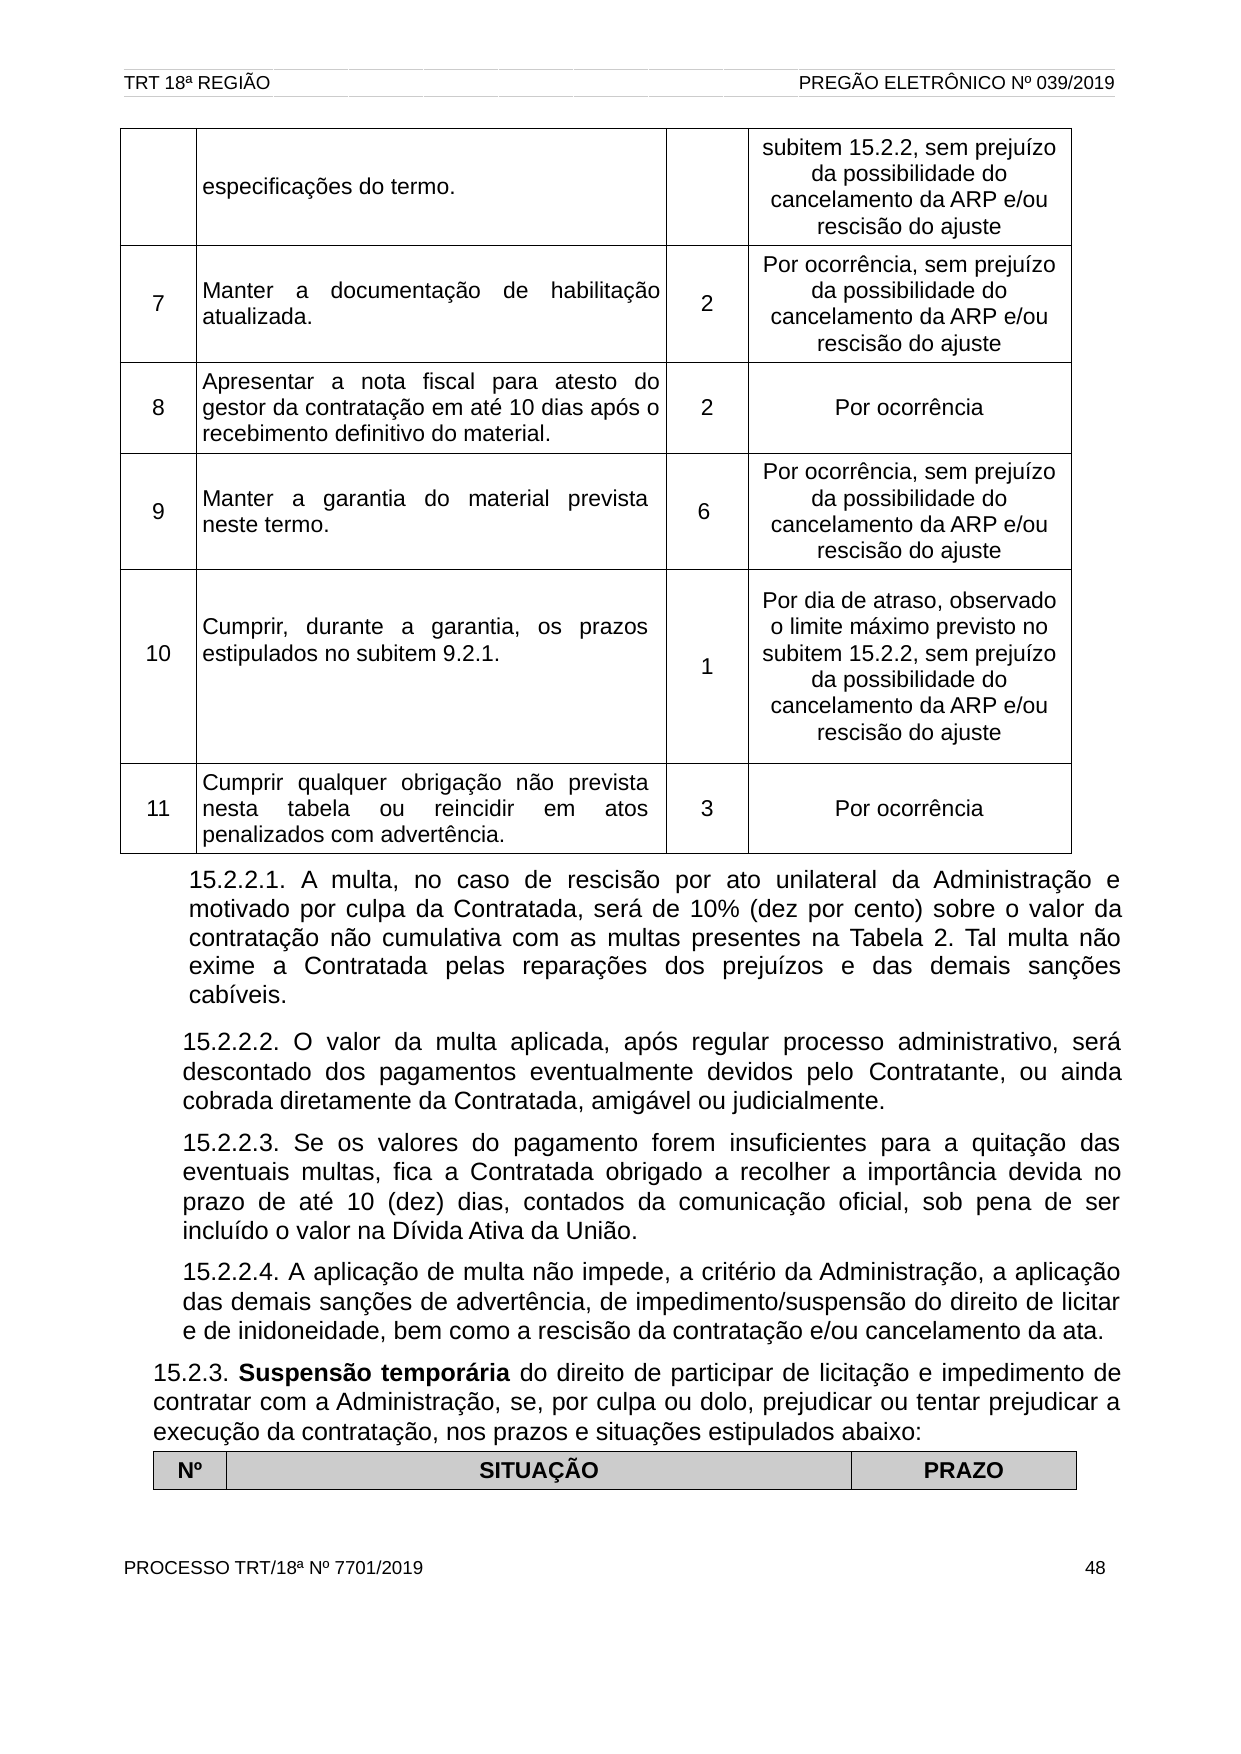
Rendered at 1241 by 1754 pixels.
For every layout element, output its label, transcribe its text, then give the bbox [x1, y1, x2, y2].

table_header Nº [154, 1452, 226, 1489]
text 15.2.3. Suspensão temporária do direito de participar de licitação e impedimento de contratar com a Administração, se, por culpa ou dolo, prejudicar ou tentar prejudicar a execução da contratação, nos prazos e situações estipulados abaixo: [153, 1357, 1122, 1445]
table_cell Por ocorrência [749, 363, 1071, 452]
table_cell subitem 15.2.2, sem prejuízo da possibilidade do cancelamento da ARP e/ou rescisão do ajuste [749, 129, 1071, 245]
table_cell Por dia de atraso, observado o limite máximo previsto no subitem 15.2.2, sem prejuízo da possibilidade do cancelamento da ARP e/ou rescisão do ajuste [749, 570, 1071, 763]
table_cell 10 [121, 570, 196, 763]
table_header PRAZO [852, 1452, 1076, 1489]
table_cell Por ocorrência [749, 764, 1071, 853]
text 15.2.2.2. O valor da multa aplicada, após regular processo administrativo, será descontado dos pagamentos eventualmente devidos pelo Contratante, ou ainda cobrada diretamente da Contratada, amigável ou judicialmente. [182, 1027, 1122, 1115]
table_cell [667, 129, 748, 245]
text 15.2.2.1. A multa, no caso de rescisão por ato unilateral da Administração e motivado por culpa da Contratada, será de 10% (dez por cento) sobre o valor da contratação não cumulativa com as multas presentes na Tabela 2. Tal multa não exime a Contratada pelas reparações dos prejuízos e das demais sanções cabíveis. [188, 865, 1122, 1009]
table_cell 1 [667, 570, 748, 763]
table_cell 7 [121, 246, 196, 362]
table_cell 3 [667, 764, 748, 853]
text 15.2.2.4. A aplicação de multa não impede, a critério da Administração, a aplicação das demais sanções de advertência, de impedimento/suspensão do direito de licitar e de inidoneidade, bem como a rescisão da contratação e/ou cancelamento da ata. [182, 1257, 1122, 1345]
table_cell 2 [667, 363, 748, 452]
table_cell 2 [667, 246, 748, 362]
table_cell 9 [121, 454, 196, 569]
table_cell 6 [667, 454, 748, 569]
table_cell 11 [121, 764, 196, 853]
table_cell Por ocorrência, sem prejuízo da possibilidade do cancelamento da ARP e/ou rescisão do ajuste [749, 454, 1071, 569]
text 15.2.2.3. Se os valores do pagamento forem insuficientes para a quitação das eventuais multas, fica a Contratada obrigado a recolher a importância devida no prazo de até 10 (dez) dias, contados da comunicação oficial, sob pena de ser incluído o valor na Dívida Ativa da União. [182, 1127, 1122, 1245]
table_cell [121, 129, 196, 245]
table_cell 8 [121, 363, 196, 452]
table_cell especificações do termo. [197, 129, 666, 245]
table_cell Apresentar a nota fiscal para atesto do gestor da contratação em até 10 dias após o recebimento definitivo do material. [197, 363, 666, 452]
table_cell Por ocorrência, sem prejuízo da possibilidade do cancelamento da ARP e/ou rescisão do ajuste [749, 246, 1071, 362]
table_cell Cumprir, durante a garantia, os prazos estipulados no subitem 9.2.1. [197, 570, 666, 763]
table_cell Manter a documentação de habilitação atualizada. [197, 246, 666, 362]
table_cell Cumprir qualquer obrigação não prevista nesta tabela ou reincidir em atos penalizados com advertência. [197, 764, 666, 853]
table_header SITUAÇÃO [227, 1452, 851, 1489]
table_cell Manter a garantia do material prevista neste termo. [197, 454, 666, 569]
